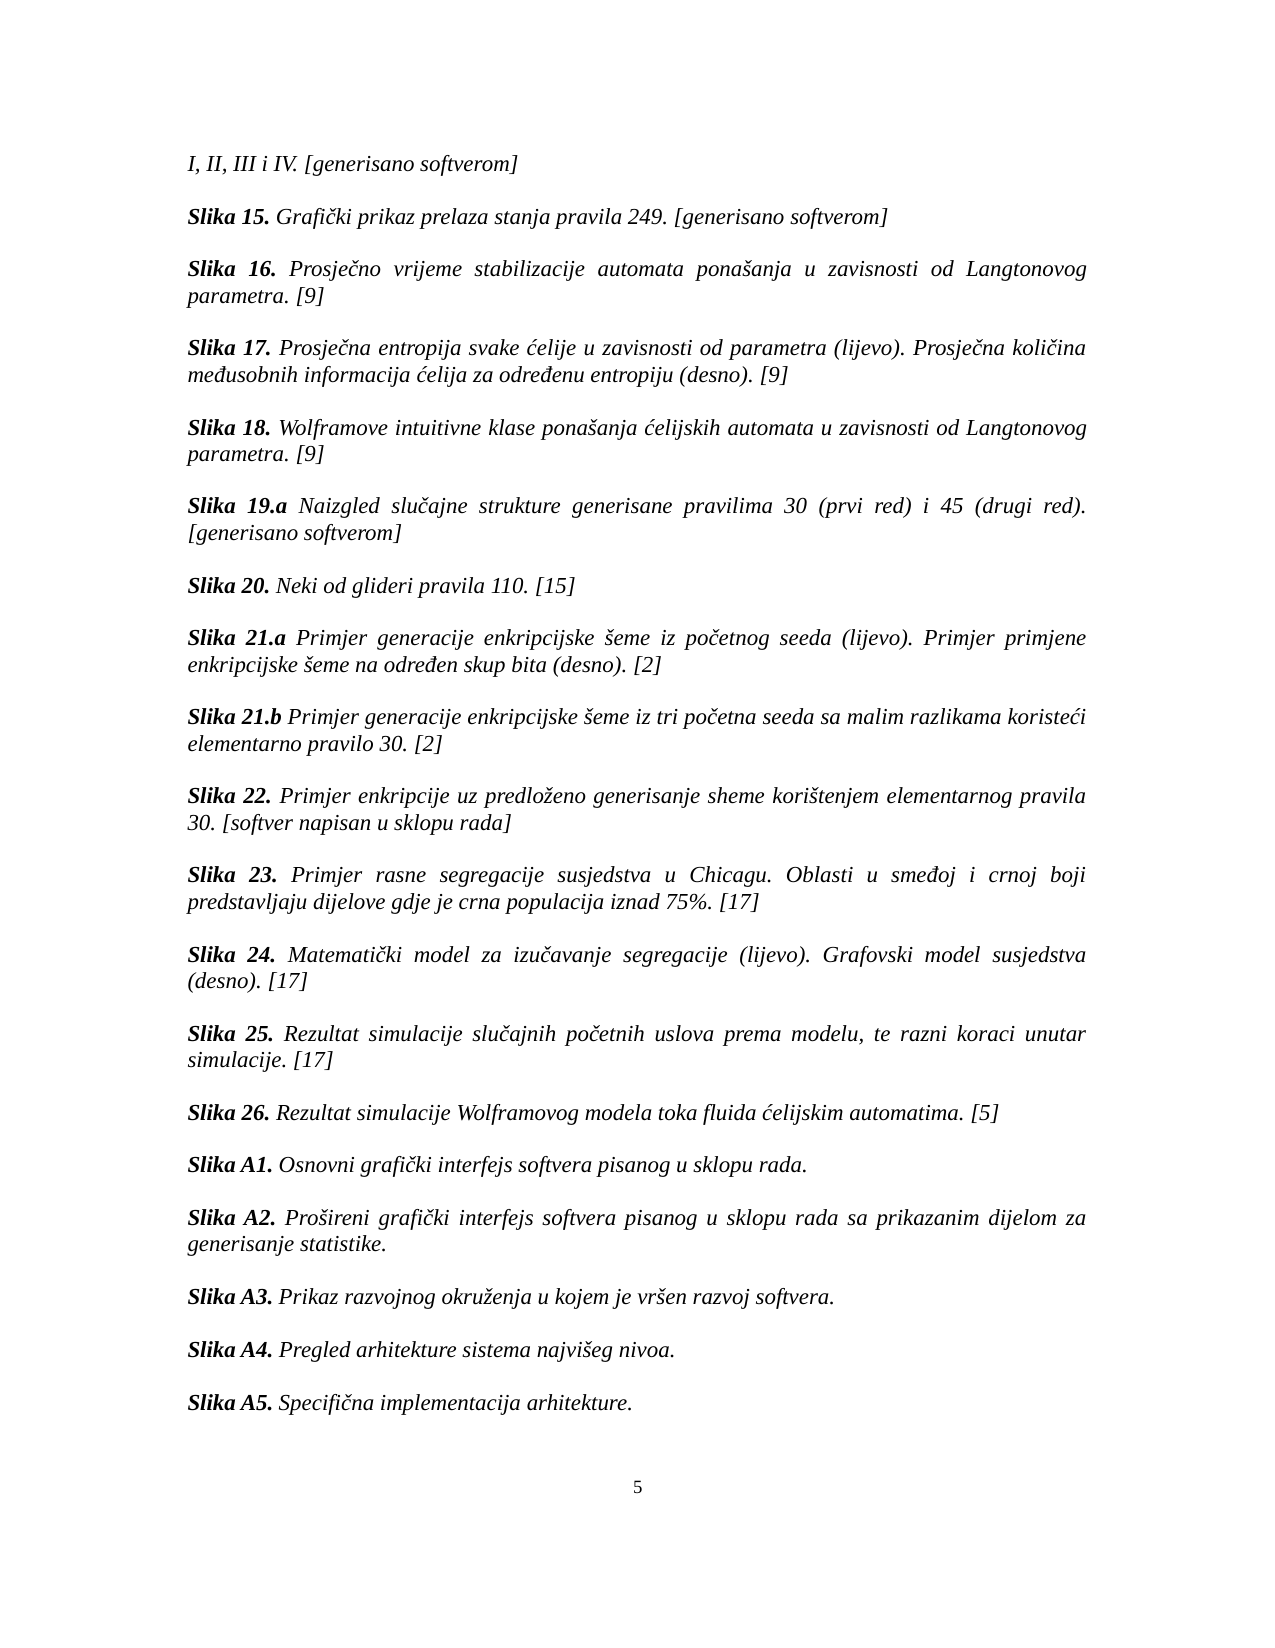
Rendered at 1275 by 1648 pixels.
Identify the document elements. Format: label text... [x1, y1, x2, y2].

text Slika 24. Matematički model za izučavanje segregacije (lijevo). Grafovski model susjedstva (desno). [17] [187, 941, 1088, 993]
text Slika 20. Neki od glideri pravila 110. [15] [187, 572, 1088, 598]
text Slika 21.b Primjer generacije enkripcijske šeme iz tri početna seeda sa malim razlikama koristeći elementarno pravilo 30. [2] [187, 703, 1088, 756]
text Slika 25. Rezultat simulacije slučajnih početnih uslova prema modelu, te razni koraci unutar simulacije. [17] [187, 1020, 1088, 1072]
text Slika 18. Wolframove intuitivne klase ponašanja ćelijskih automata u zavisnosti od Langtonovog parametra. [9] [187, 413, 1088, 466]
text Slika A3. Prikaz razvojnog okruženja u kojem je vršen razvoj softvera. [187, 1283, 1088, 1309]
text Slika 23. Primjer rasne segregacije susjedstva u Chicagu. Oblasti u smeđoj i crnoj boji predstavljaju dijelove gdje je crna populacija iznad 75%. [17] [187, 862, 1088, 914]
text Slika 19.a Naizgled slučajne strukture generisane pravilima 30 (prvi red) i 45 (drugi red). [generisano softverom] [187, 493, 1088, 545]
text Slika 17. Prosječna entropija svake ćelije u zavisnosti od parametra (lijevo). Prosječna količina međusobnih informacija ćelija za određenu entropiju (desno). [9] [187, 334, 1088, 387]
text Slika A1. Osnovni grafički interfejs softvera pisanog u sklopu rada. [187, 1151, 1088, 1178]
text Slika A2. Prošireni grafički interfejs softvera pisanog u sklopu rada sa prikazanim dijelom za generisanje statistike. [187, 1204, 1088, 1257]
text I, II, III i IV. [generisano softverom] [187, 150, 1088, 176]
text Slika A4. Pregled arhitekture sistema najvišeg nivoa. [187, 1336, 1088, 1362]
text Slika 21.a Primjer generacije enkripcijske šeme iz početnog seeda (lijevo). Primjer primjene enkripcijske šeme na određen skup bita (desno). [2] [187, 624, 1088, 677]
text Slika 16. Prosječno vrijeme stabilizacije automata ponašanja u zavisnosti od Langtonovog parametra. [9] [187, 255, 1088, 308]
text Slika 22. Primjer enkripcije uz predloženo generisanje sheme korištenjem elementarnog pravila 30. [softver napisan u sklopu rada] [187, 782, 1088, 835]
text Slika 15. Grafički prikaz prelaza stanja pravila 249. [generisano softverom] [187, 203, 1088, 229]
text Slika 26. Rezultat simulacije Wolframovog modela toka fluida ćelijskim automatima. [5] [187, 1099, 1088, 1125]
text Slika A5. Specifična implementacija arhitekture. [187, 1389, 1088, 1415]
